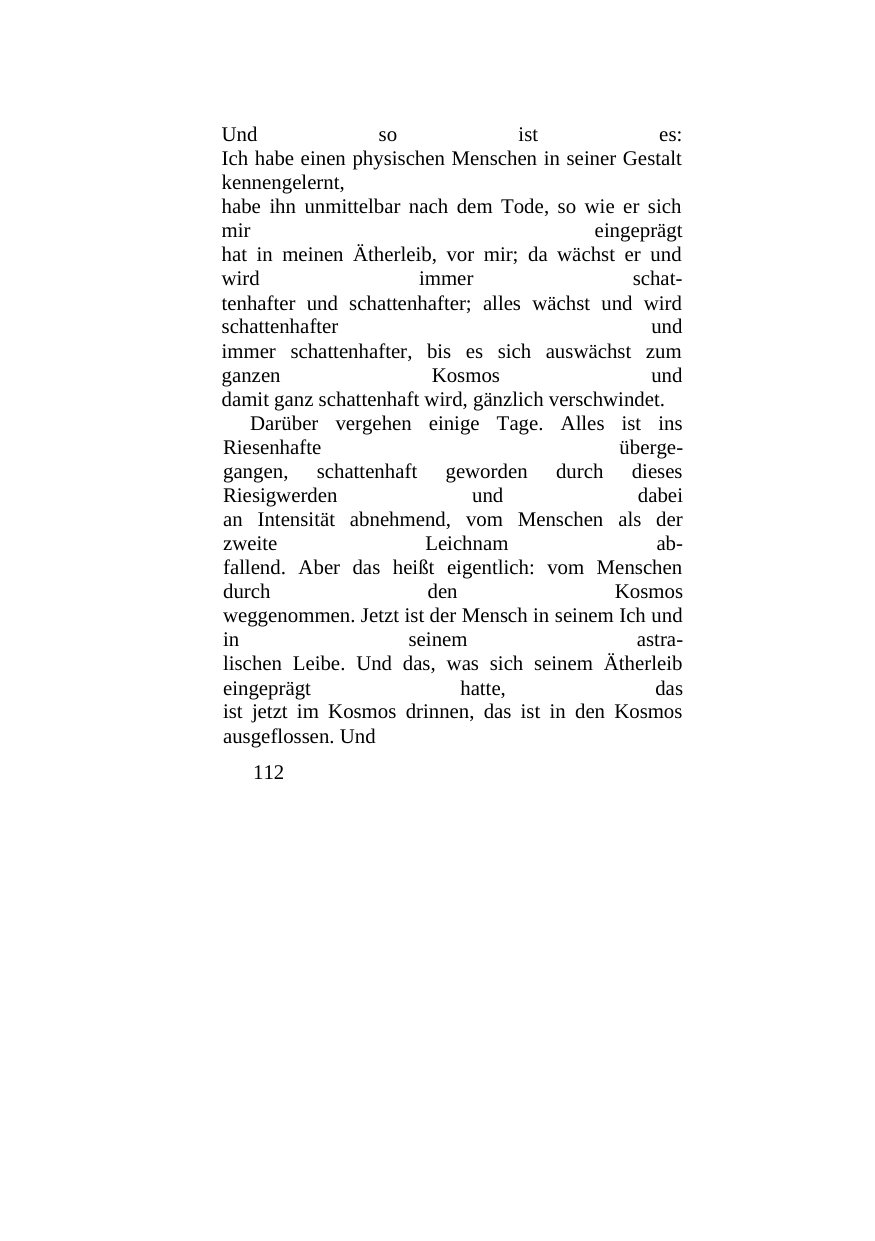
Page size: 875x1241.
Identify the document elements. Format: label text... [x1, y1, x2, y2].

text Darüber vergehen einige Tage. Alles ist ins Riesenhafte überge- gangen, schattenhaft geworden durch dieses Riesigwerden und dabei an Intensität abnehmend, vom Menschen als der zweite Leichnam ab- fallend. Aber das heißt eigentlich: vom Menschen durch den Kosmos weggenommen. Jetzt ist der Mensch in seinem Ich und in seinem astra- lischen Leibe. Und das, was sich seinem Ätherleib eingeprägt hatte, das ist jetzt im Kosmos drinnen, das ist in den Kosmos ausgeflossen. Und [223, 411, 683, 748]
text Und so ist es: Ich habe einen physischen Menschen in seiner Gestalt kennengelernt, habe ihn unmittelbar nach dem Tode, so wie er sich mir eingeprägt hat in meinen Ätherleib, vor mir; da wächst er und wird immer schat- tenhafter und schattenhafter; alles wächst und wird schattenhafter und immer schattenhafter, bis es sich auswächst zum ganzen Kosmos und damit ganz schattenhaft wird, gänzlich verschwindet. [221, 122, 682, 411]
text 112 [253, 760, 683, 784]
